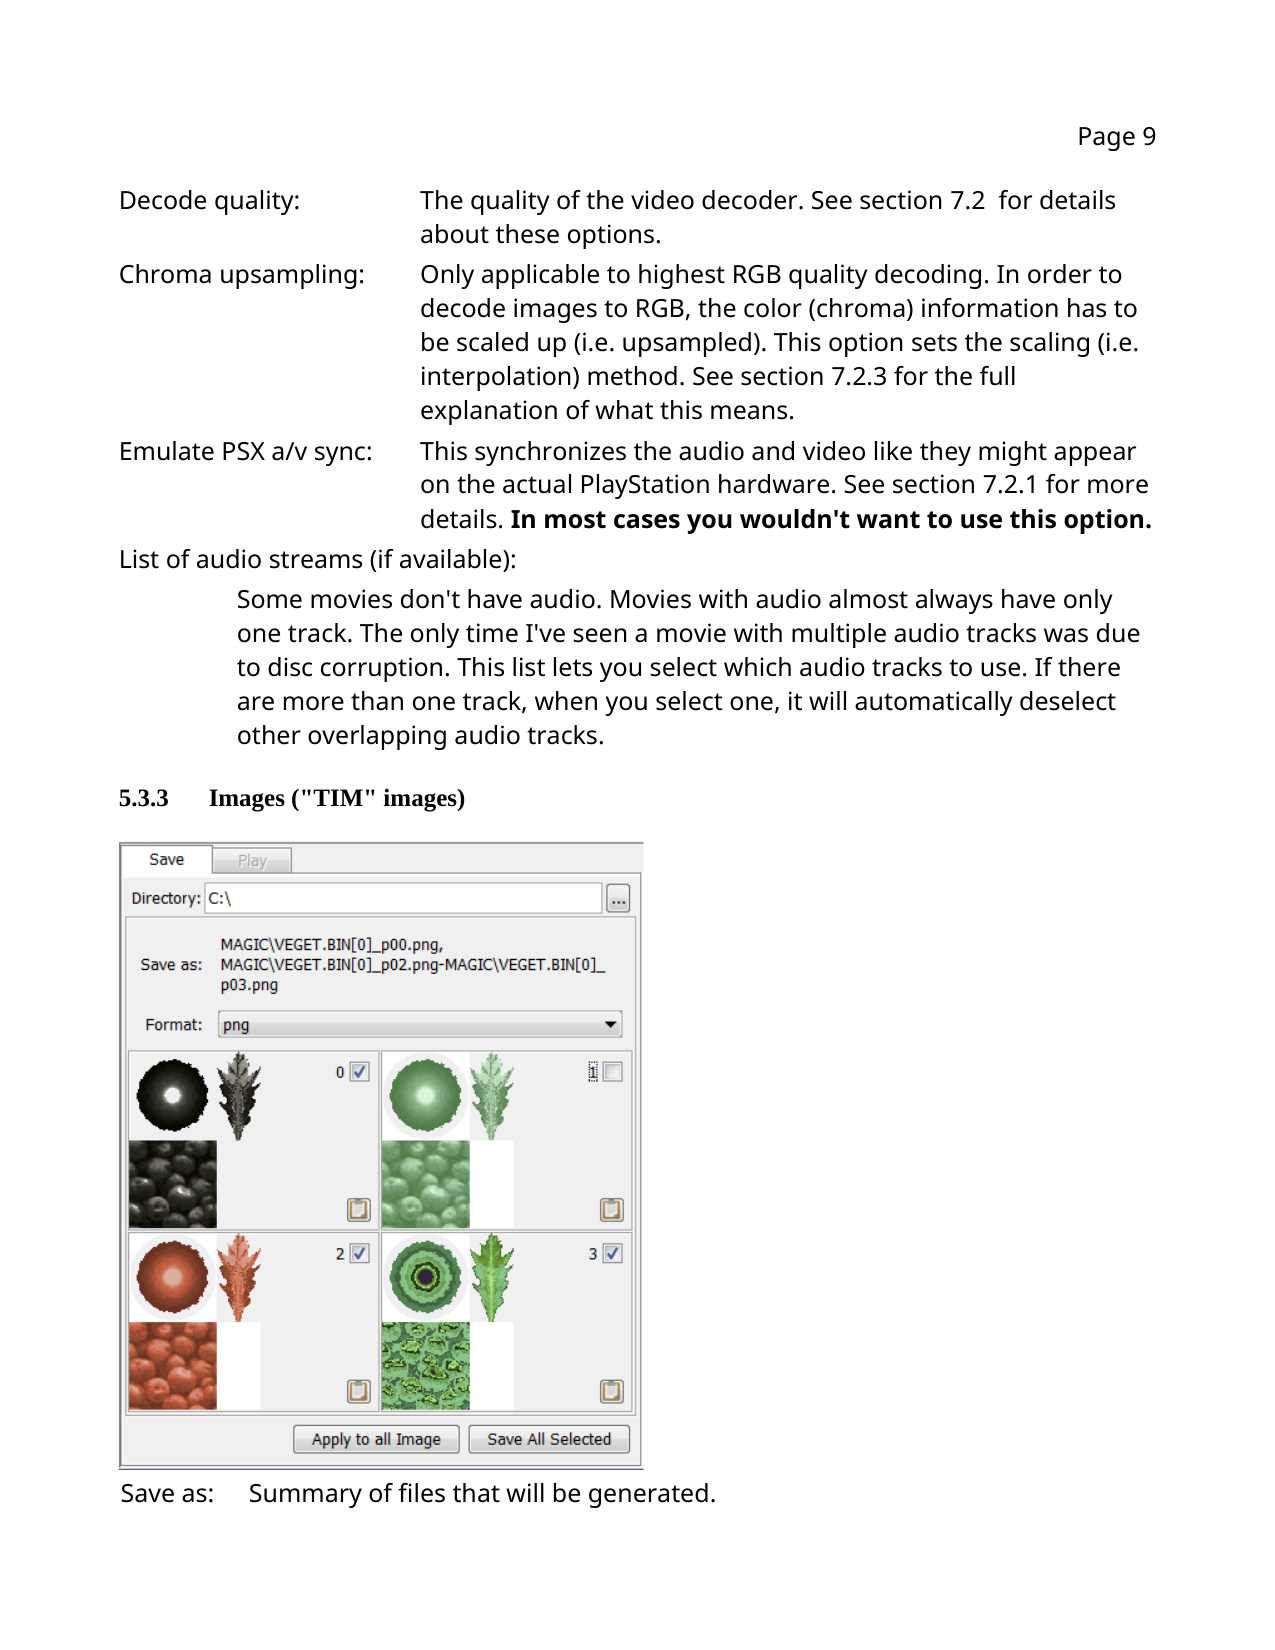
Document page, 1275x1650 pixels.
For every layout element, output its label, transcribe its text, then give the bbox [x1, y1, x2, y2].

text Save as: Summary of files that will be generated. [120, 1476, 1156, 1510]
text Decode quality: The quality of the video decoder. See section 7.2 for details about these options. [118, 183, 1156, 251]
text Some movies don't have audio. Movies with audio almost always have only one track. The only time I've seen a movie with multiple audio tracks was due to disc corruption. This list lets you select which audio tracks to use. If there are more than one track, when you select one, it will automatically deselect other overlapping audio tracks. [237, 581, 1156, 752]
text Emulate PSX a/v sync: This synchronizes the audio and video like they might appear on the actual PlayStation hardware. See section 7.2.1 for more details. In most cases you wouldn't want to use this option. [118, 433, 1156, 535]
text List of audio streams (if available): [118, 541, 1156, 575]
picture [118, 841, 644, 1470]
text Chroma upsampling: Only applicable to highest RGB quality decoding. In order to decode images to RGB, the color (chroma) information has to be scaled up (i.e. upsampled). This option sets the scaling (i.e. interpolation) method. See section 7.2.3 for the full explanation of what this means. [118, 257, 1156, 427]
subtitle Images ("TIM" images) [118, 783, 1156, 812]
